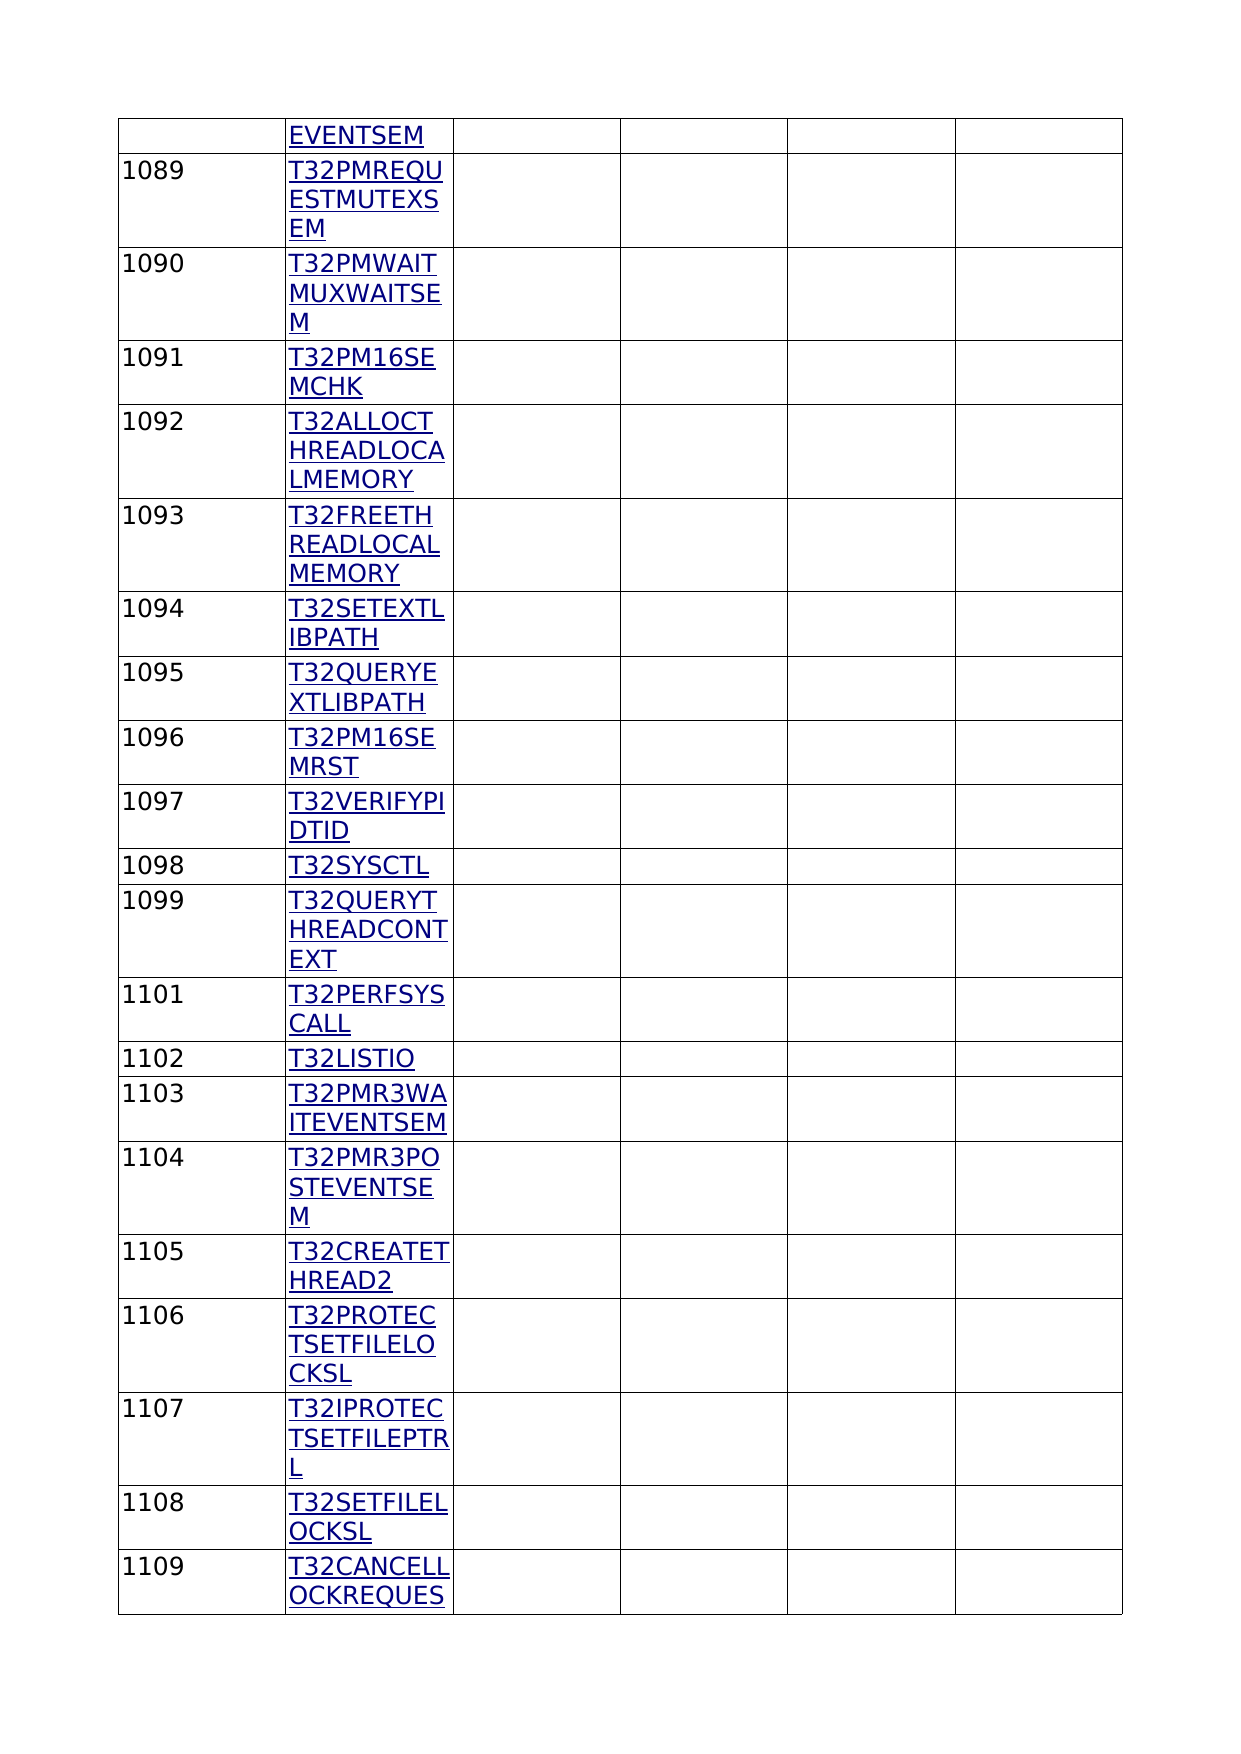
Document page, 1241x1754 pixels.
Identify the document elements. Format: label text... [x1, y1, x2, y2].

table_cell [621, 1299, 787, 1392]
table_cell [956, 592, 1122, 656]
table_cell [788, 785, 955, 848]
table_cell [454, 785, 620, 848]
table_cell T32QUERYEXTLIBPATH [286, 657, 453, 720]
table_cell T32PM16SEMRST [286, 721, 453, 784]
table_cell [788, 657, 955, 720]
table_cell T32CREATETHREAD2 [286, 1235, 453, 1298]
table_cell [454, 1042, 620, 1076]
table_cell T32PERFSYSCALL [286, 978, 453, 1041]
table_cell [621, 1142, 787, 1234]
table_cell 1098 [119, 849, 285, 883]
table_cell [956, 849, 1122, 883]
table_cell [454, 499, 620, 591]
table_cell [788, 721, 955, 784]
table_cell [454, 1142, 620, 1234]
table_cell [788, 849, 955, 883]
table_cell T32ALLOCTHREADLOCALMEMORY [286, 405, 453, 498]
table_cell T32PMWAITMUXWAITSEM [286, 248, 453, 340]
table_cell [621, 1486, 787, 1549]
table_cell [621, 248, 787, 340]
table_cell [956, 119, 1122, 153]
table_cell [454, 341, 620, 404]
table_cell [454, 154, 620, 247]
table_cell [621, 592, 787, 656]
table_cell [788, 885, 955, 977]
table_cell [956, 405, 1122, 498]
table_cell [621, 341, 787, 404]
table_cell [956, 657, 1122, 720]
table_cell 1102 [119, 1042, 285, 1076]
table_cell 1106 [119, 1299, 285, 1392]
table_cell [454, 1550, 620, 1614]
table_cell [788, 154, 955, 247]
table_cell [956, 1550, 1122, 1614]
table_cell [788, 405, 955, 498]
table_cell EVENTSEM [286, 119, 453, 153]
table_cell [621, 721, 787, 784]
table_cell [454, 1486, 620, 1549]
table_cell [621, 657, 787, 720]
table_cell [621, 1077, 787, 1141]
table_cell [621, 885, 787, 977]
table_cell T32PM16SEMCHK [286, 341, 453, 404]
table_cell [454, 721, 620, 784]
table_cell T32CANCELLOCKREQUES [286, 1550, 453, 1614]
table_cell [788, 1299, 955, 1392]
table_cell T32FREETHREADLOCALMEMORY [286, 499, 453, 591]
table_cell 1104 [119, 1142, 285, 1234]
table_cell [956, 785, 1122, 848]
table_cell [956, 885, 1122, 977]
table_cell [788, 978, 955, 1041]
table_cell 1090 [119, 248, 285, 340]
table_cell [788, 1042, 955, 1076]
table_cell [788, 1550, 955, 1614]
table_cell T32PMR3WAITEVENTSEM [286, 1077, 453, 1141]
table_cell [454, 1235, 620, 1298]
table_cell [956, 978, 1122, 1041]
table_cell [621, 405, 787, 498]
table_cell 1109 [119, 1550, 285, 1614]
table_cell [956, 154, 1122, 247]
table_cell [621, 1042, 787, 1076]
table_cell [621, 1550, 787, 1614]
table_cell 1101 [119, 978, 285, 1041]
table_cell [956, 341, 1122, 404]
table_cell [621, 154, 787, 247]
table_cell [788, 248, 955, 340]
table_cell [454, 592, 620, 656]
table_cell T32VERIFYPIDTID [286, 785, 453, 848]
table_cell [788, 1077, 955, 1141]
table_cell [454, 1393, 620, 1485]
table_cell [119, 119, 285, 153]
table_cell 1094 [119, 592, 285, 656]
table_cell [956, 499, 1122, 591]
table_cell 1108 [119, 1486, 285, 1549]
table_cell 1103 [119, 1077, 285, 1141]
table_cell 1095 [119, 657, 285, 720]
table_cell [454, 849, 620, 883]
table_cell T32SYSCTL [286, 849, 453, 883]
table_cell [788, 1142, 955, 1234]
table_cell [454, 119, 620, 153]
table_cell [956, 248, 1122, 340]
table_cell [956, 1235, 1122, 1298]
table_cell T32IPROTECTSETFILEPTRL [286, 1393, 453, 1485]
table_cell [454, 978, 620, 1041]
table_cell [621, 1393, 787, 1485]
table_cell 1099 [119, 885, 285, 977]
table_cell [454, 885, 620, 977]
table_cell [788, 1486, 955, 1549]
table_cell [788, 1393, 955, 1485]
table_cell [788, 1235, 955, 1298]
table_cell [788, 499, 955, 591]
table_cell 1092 [119, 405, 285, 498]
table_cell [454, 248, 620, 340]
table_cell [621, 119, 787, 153]
table_cell 1089 [119, 154, 285, 247]
table_cell [621, 785, 787, 848]
table_cell T32PROTECTSETFILELOCKSL [286, 1299, 453, 1392]
table_cell 1105 [119, 1235, 285, 1298]
table_cell [621, 849, 787, 883]
table_cell [956, 1486, 1122, 1549]
table_cell [454, 1299, 620, 1392]
table_cell 1091 [119, 341, 285, 404]
table_cell T32LISTIO [286, 1042, 453, 1076]
table_cell [621, 978, 787, 1041]
table_cell T32QUERYTHREADCONTEXT [286, 885, 453, 977]
table_cell T32SETEXTLIBPATH [286, 592, 453, 656]
table_cell [454, 1077, 620, 1141]
table_cell [956, 1042, 1122, 1076]
table_cell [788, 341, 955, 404]
table_cell [621, 1235, 787, 1298]
table_cell 1097 [119, 785, 285, 848]
table_cell [454, 657, 620, 720]
table_cell [788, 119, 955, 153]
table_cell 1093 [119, 499, 285, 591]
table_cell 1096 [119, 721, 285, 784]
table_cell [454, 405, 620, 498]
table_cell [621, 499, 787, 591]
table_cell [956, 721, 1122, 784]
table_cell [956, 1142, 1122, 1234]
table_cell T32PMR3POSTEVENTSEM [286, 1142, 453, 1234]
table_cell [956, 1299, 1122, 1392]
table_cell [788, 592, 955, 656]
table_cell T32PMREQUESTMUTEXSEM [286, 154, 453, 247]
table_cell [956, 1393, 1122, 1485]
table_cell 1107 [119, 1393, 285, 1485]
table_cell [956, 1077, 1122, 1141]
table_cell T32SETFILELOCKSL [286, 1486, 453, 1549]
